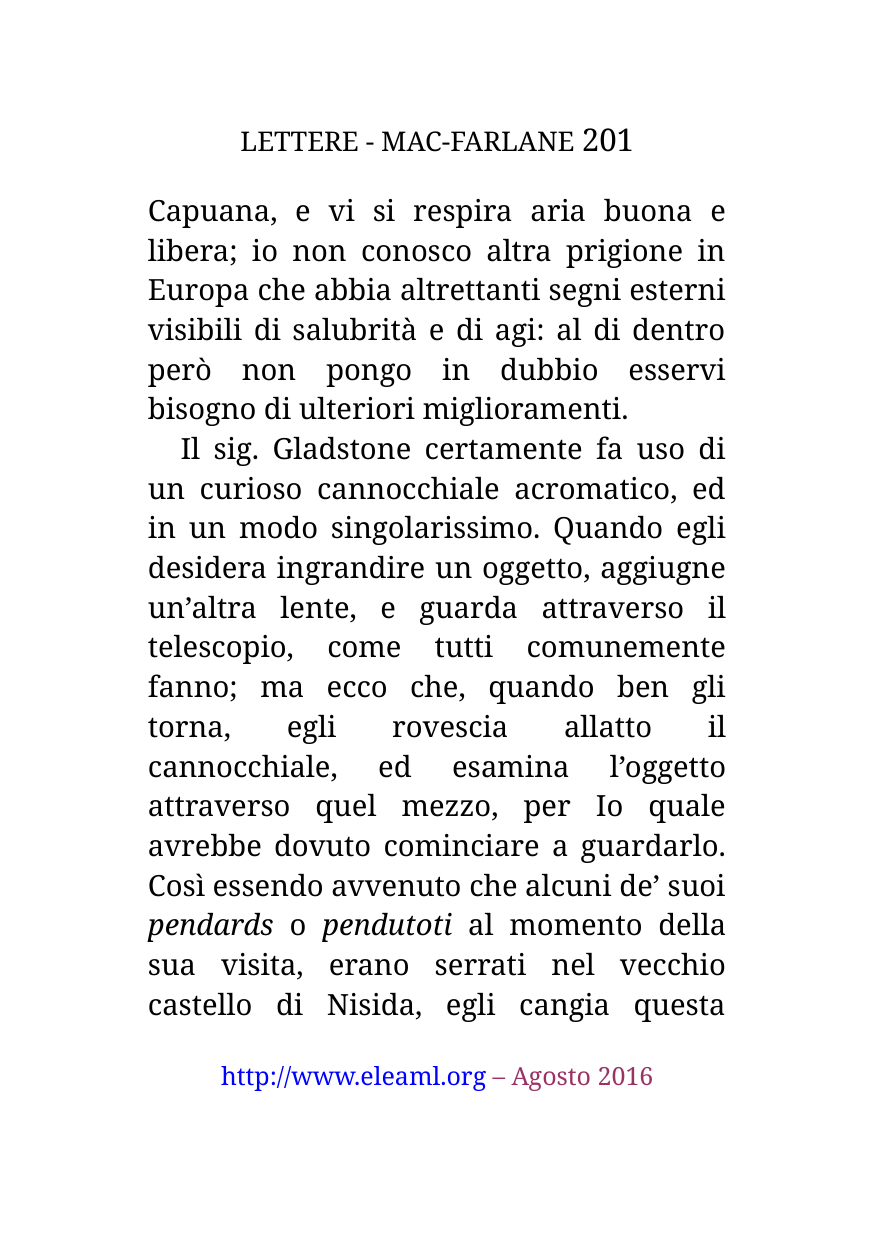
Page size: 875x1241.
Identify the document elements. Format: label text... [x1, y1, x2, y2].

text Capuana, e vi si respira aria buona e libera; io non conosco altra prigione in Europa che abbia altrettanti segni esterni visibili di salubrità e di agi: al di dentro però non pongo in dubbio esservi bisogno di ulteriori miglioramenti. [148, 190, 726, 428]
text Il sig. Gladstone certamente fa uso di un curioso cannocchiale acromatico, ed in un modo singolarissimo. Quando egli desidera ingrandire un oggetto, aggiugne un’altra lente, e guarda attraverso il telescopio, come tutti comunemente fanno; ma ecco che, quando ben gli torna, egli rovescia allatto il cannocchiale, ed esamina l’oggetto attraverso quel mezzo, per Io quale avrebbe dovuto cominciare a guardarlo. Così essendo avvenuto che alcuni de’ suoi pendards o pendutoti al momento della sua visita, erano serrati nel vecchio castello di Nisida, egli cangia questa [148, 428, 726, 1024]
